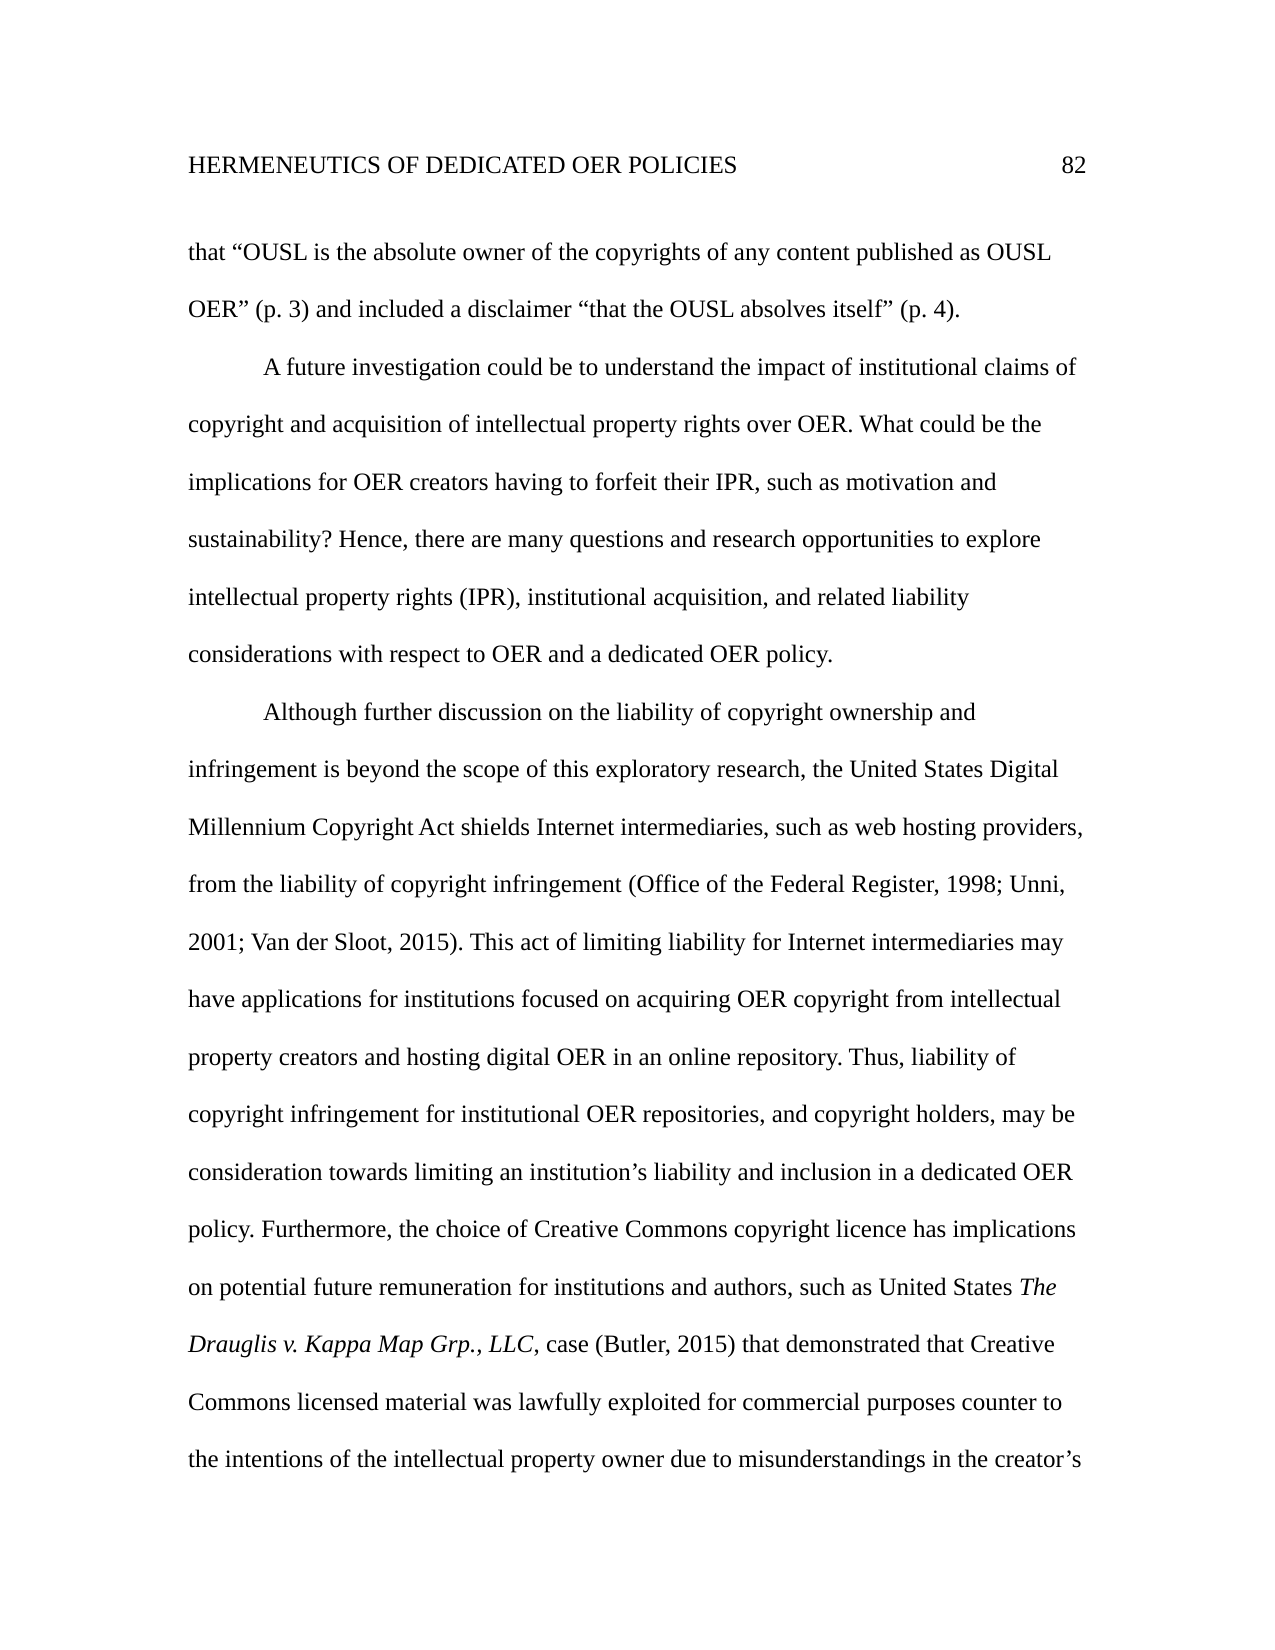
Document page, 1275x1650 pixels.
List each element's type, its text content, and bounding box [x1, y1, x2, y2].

text A future investigation could be to understand the impact of institutional claims of copyright and acquisition of intellectual property rights over OER. What could be the implications for OER creators having to forfeit their IPR, such as motivation and sustainability? Hence, there are many questions and research opportunities to explore intellectual property rights (IPR), institutional acquisition, and related liability considerations with respect to OER and a dedicated OER policy. [188, 352, 1087, 668]
text Although further discussion on the liability of copyright ownership and infringement is beyond the scope of this exploratory research, the United States Digital Millennium Copyright Act shields Internet intermediaries, such as web hosting providers, from the liability of copyright infringement (Office of the Federal Register, 1998; Unni, 2001; Van der Sloot, 2015). This act of limiting liability for Internet intermediaries may have applications for institutions focused on acquiring OER copyright from intellectual property creators and hosting digital OER in an online repository. Thus, liability of copyright infringement for institutional OER repositories, and copyright holders, may be consideration towards limiting an institution’s liability and inclusion in a dedicated OER policy. Furthermore, the choice of Creative Commons copyright licence has implications on potential future remuneration for institutions and authors, such as United States The Drauglis v. Kappa Map Grp., LLC, case (Butler, 2015) that demonstrated that Creative Commons licensed material was lawfully exploited for commercial purposes counter to the intentions of the intellectual property owner due to misunderstandings in the creator’s [188, 697, 1087, 1473]
text that “OUSL is the absolute owner of the copyrights of any content published as OUSL OER” (p. 3) and included a disclaimer “that the OUSL absolves itself” (p. 4). [188, 237, 1087, 323]
